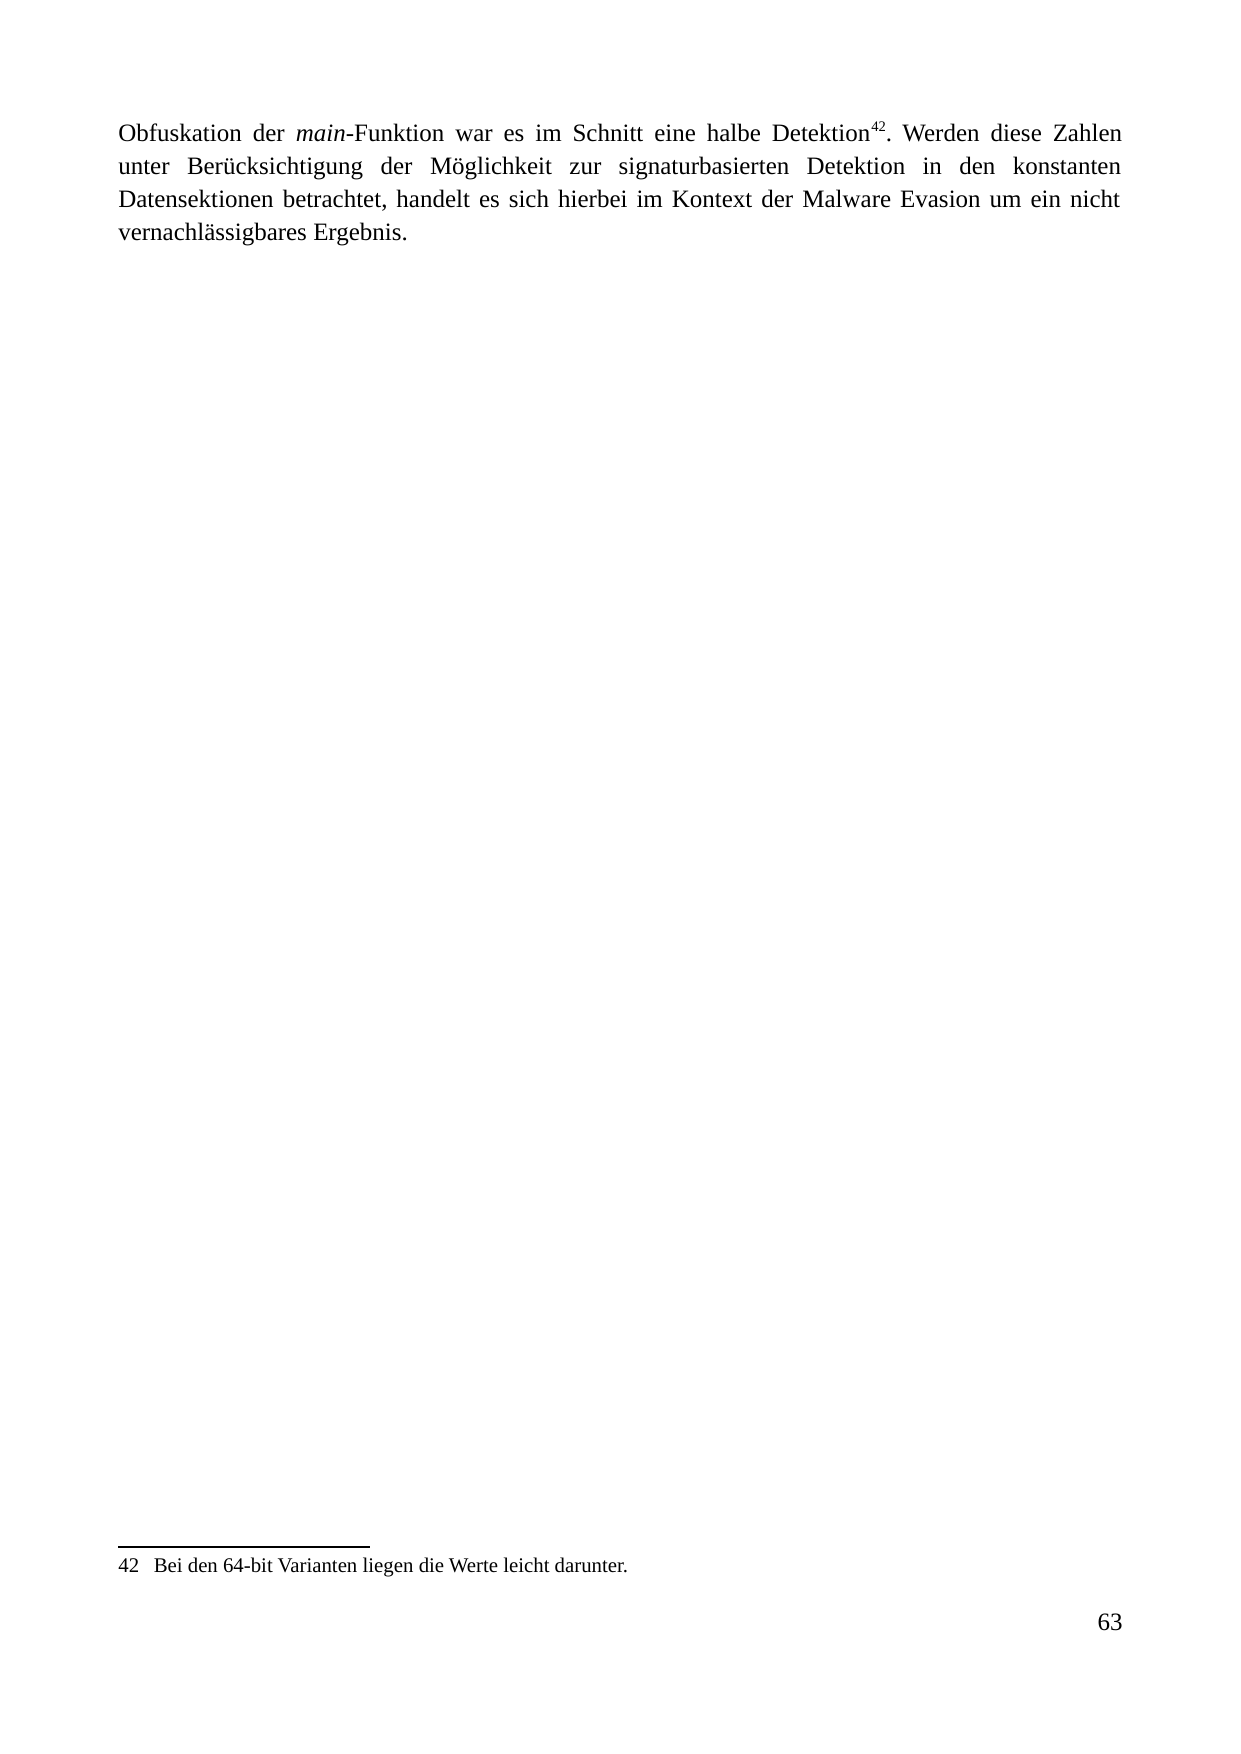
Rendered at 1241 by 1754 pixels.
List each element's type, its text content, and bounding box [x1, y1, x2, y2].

text Bei den 64-bit Varianten liegen die Werte leicht darunter. [118, 1553, 1122, 1577]
text Obfuskation der main-Funktion war es im Schnitt eine halbe Detektion. Werden diese Zahlen unter Berücksichtigung der Möglichkeit zur signaturbasierten Detektion in den konstanten Datensektionen betrachtet, handelt es sich hierbei im Kontext der Malware Evasion um ein nicht vernachlässigbares Ergebnis. [118, 118, 1122, 246]
